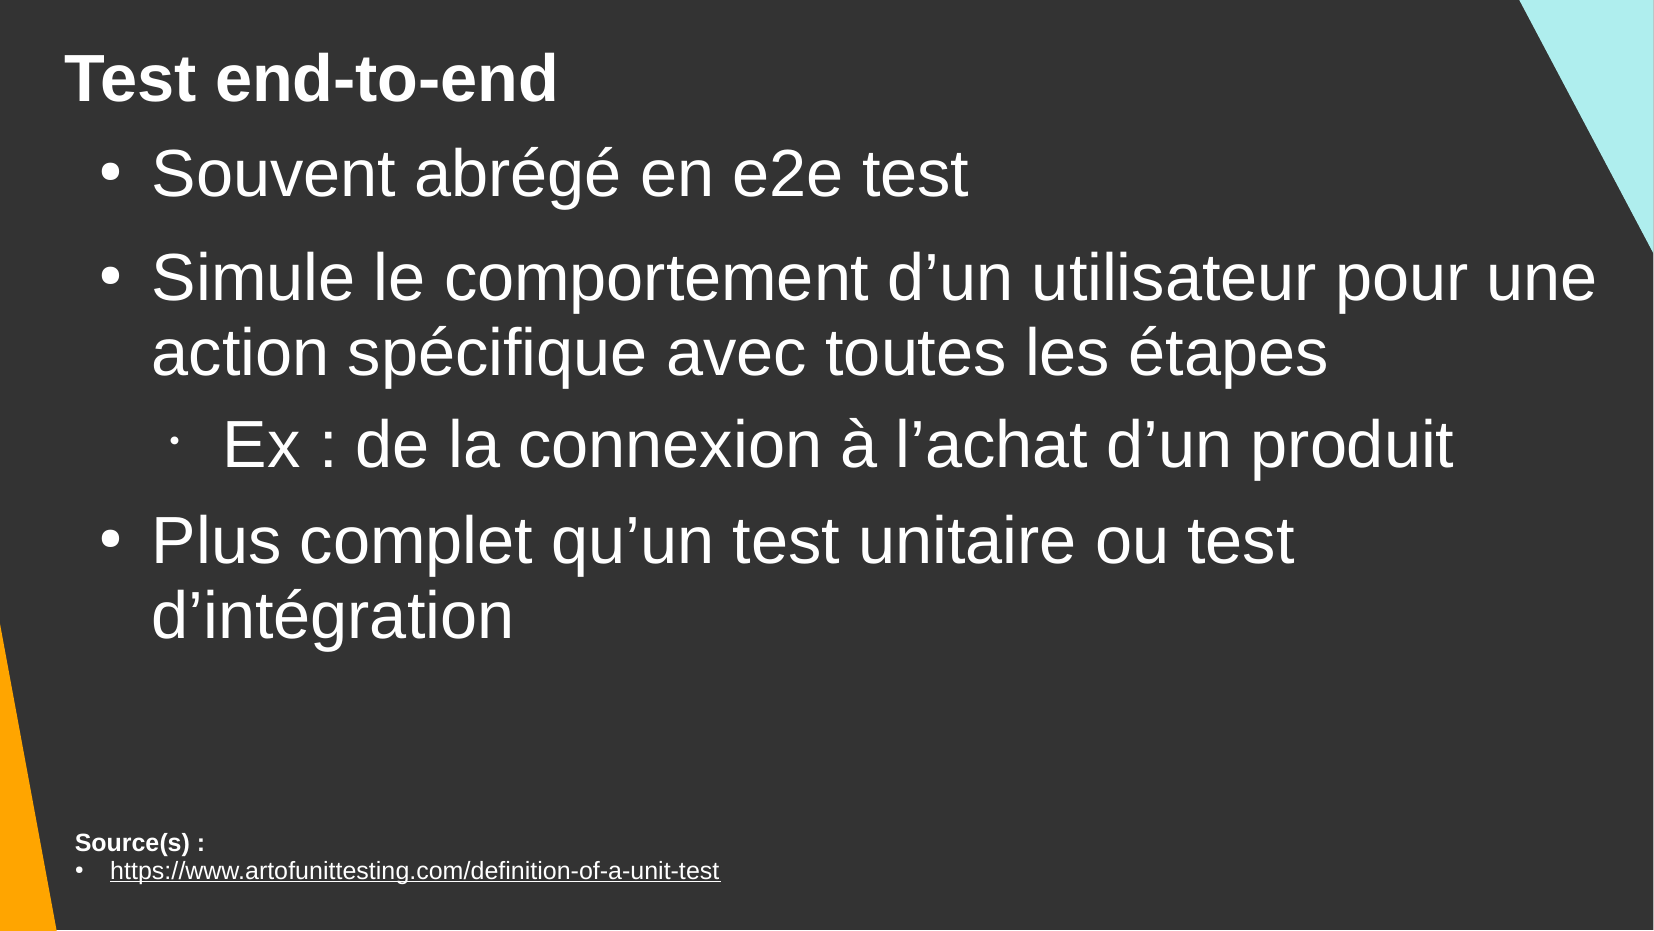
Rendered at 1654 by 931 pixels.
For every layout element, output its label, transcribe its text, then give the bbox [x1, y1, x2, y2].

text_box Source(s) : https://www.artofunittesting.com/definition-of-a-unit-test [60, 821, 1546, 906]
text_box [1519, 0, 1654, 255]
text_box [0, 623, 57, 931]
list Souvent abrégé en e2e test Simule le comportement d’un utilisateur pour une action spécifique avec toutes les étapes Ex : de la connexion à l’achat d’un produit Plus complet qu’un test unitaire ou test d’intégration [80, 135, 1620, 745]
title Test end-to-end [64, 40, 1075, 116]
